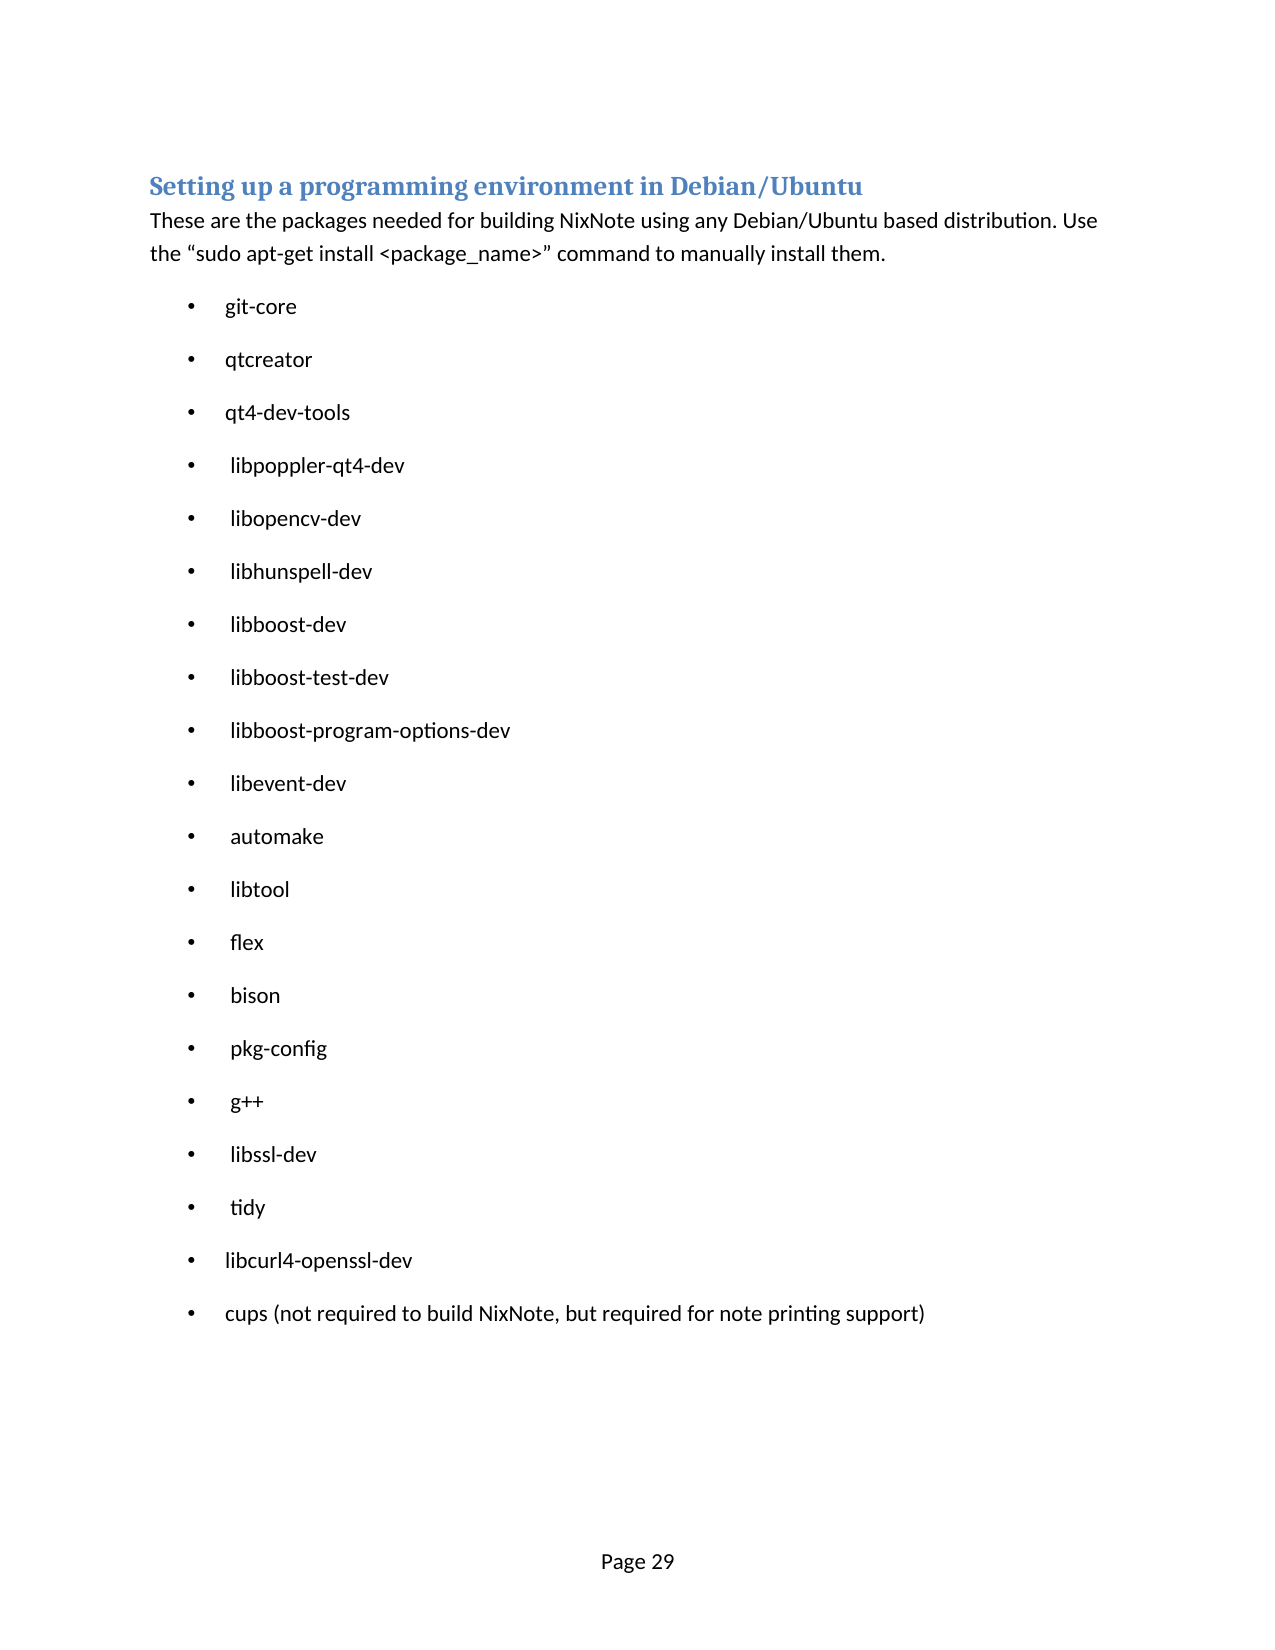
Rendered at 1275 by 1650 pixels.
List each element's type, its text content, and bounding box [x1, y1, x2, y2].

list libcurl4-openssl-dev [187, 1246, 1125, 1274]
list automake [187, 822, 1125, 850]
list libhunspell-dev [187, 557, 1125, 585]
list flex [187, 928, 1125, 956]
list libboost-test-dev [187, 663, 1125, 691]
list g++ [187, 1087, 1125, 1115]
list libboost-dev [187, 610, 1125, 638]
list libopencv-dev [187, 504, 1125, 532]
subtitle Setting up a programming environment in Debian/Ubuntu [150, 171, 1125, 202]
list qtcreator [187, 345, 1125, 373]
list pkg-config [187, 1034, 1125, 1062]
text These are the packages needed for building NixNote using any Debian/Ubuntu based distribution. Use the “sudo apt-get install <package_name>” command to manually install them. [150, 207, 1125, 267]
list git-core [187, 292, 1125, 320]
list cups (not required to build NixNote, but required for note printing support) [187, 1299, 1125, 1327]
list qt4-dev-tools [187, 398, 1125, 426]
list libevent-dev [187, 769, 1125, 797]
list tidy [187, 1193, 1125, 1221]
list libtool [187, 875, 1125, 903]
list libssl-dev [187, 1140, 1125, 1168]
list libboost-program-options-dev [187, 716, 1125, 744]
list libpoppler-qt4-dev [187, 451, 1125, 479]
list bison [187, 981, 1125, 1009]
